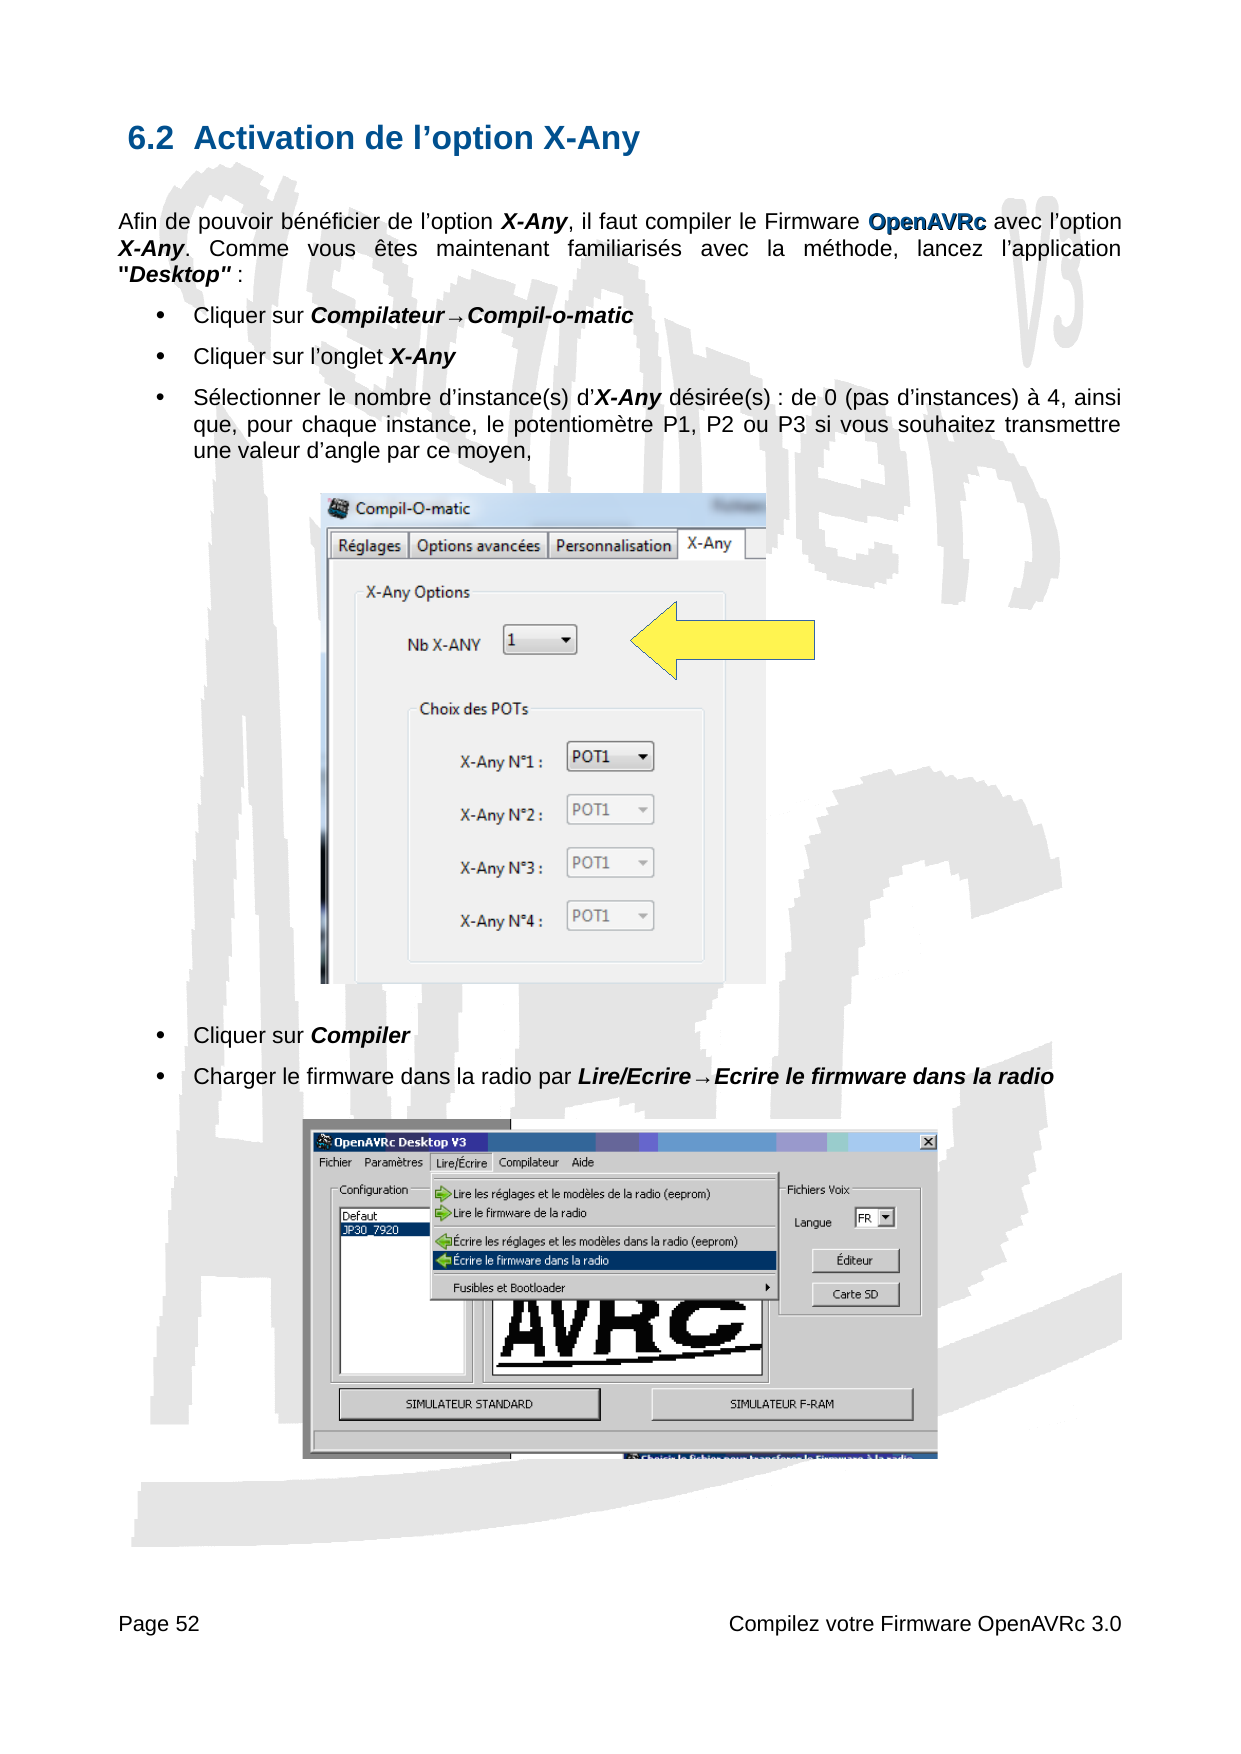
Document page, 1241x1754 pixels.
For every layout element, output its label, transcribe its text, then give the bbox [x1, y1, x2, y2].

text Afin de pouvoir bénéficier de l’option X-Any, il faut compiler le Firmware OpenAVRc avec l’option X-Any. Comme vous êtes maintenant familiarisés avec la méthode, lancez l’application ''Desktop'' : [118, 208, 1122, 287]
list Cliquer sur Compilateur→Compil-o-matic [156, 300, 1122, 328]
picture [320, 493, 766, 984]
list Cliquer sur Compiler [156, 1020, 1122, 1049]
list Charger le firmware dans la radio par Lire/Ecrire→Ecrire le firmware dans la radio [156, 1061, 1122, 1090]
list Sélectionner le nombre d’instance(s) d’X-Any désirée(s) : de 0 (pas d’instances) à 4, ainsi que, pour chaque instance, le potentiomètre P1, P2 ou P3 si vous souhaitez transmettre une valeur d’angle par ce moyen, [156, 382, 1122, 464]
subtitle Activation de l’option X-Any [118, 118, 1122, 157]
list Cliquer sur l’onglet X-Any [156, 341, 1122, 370]
